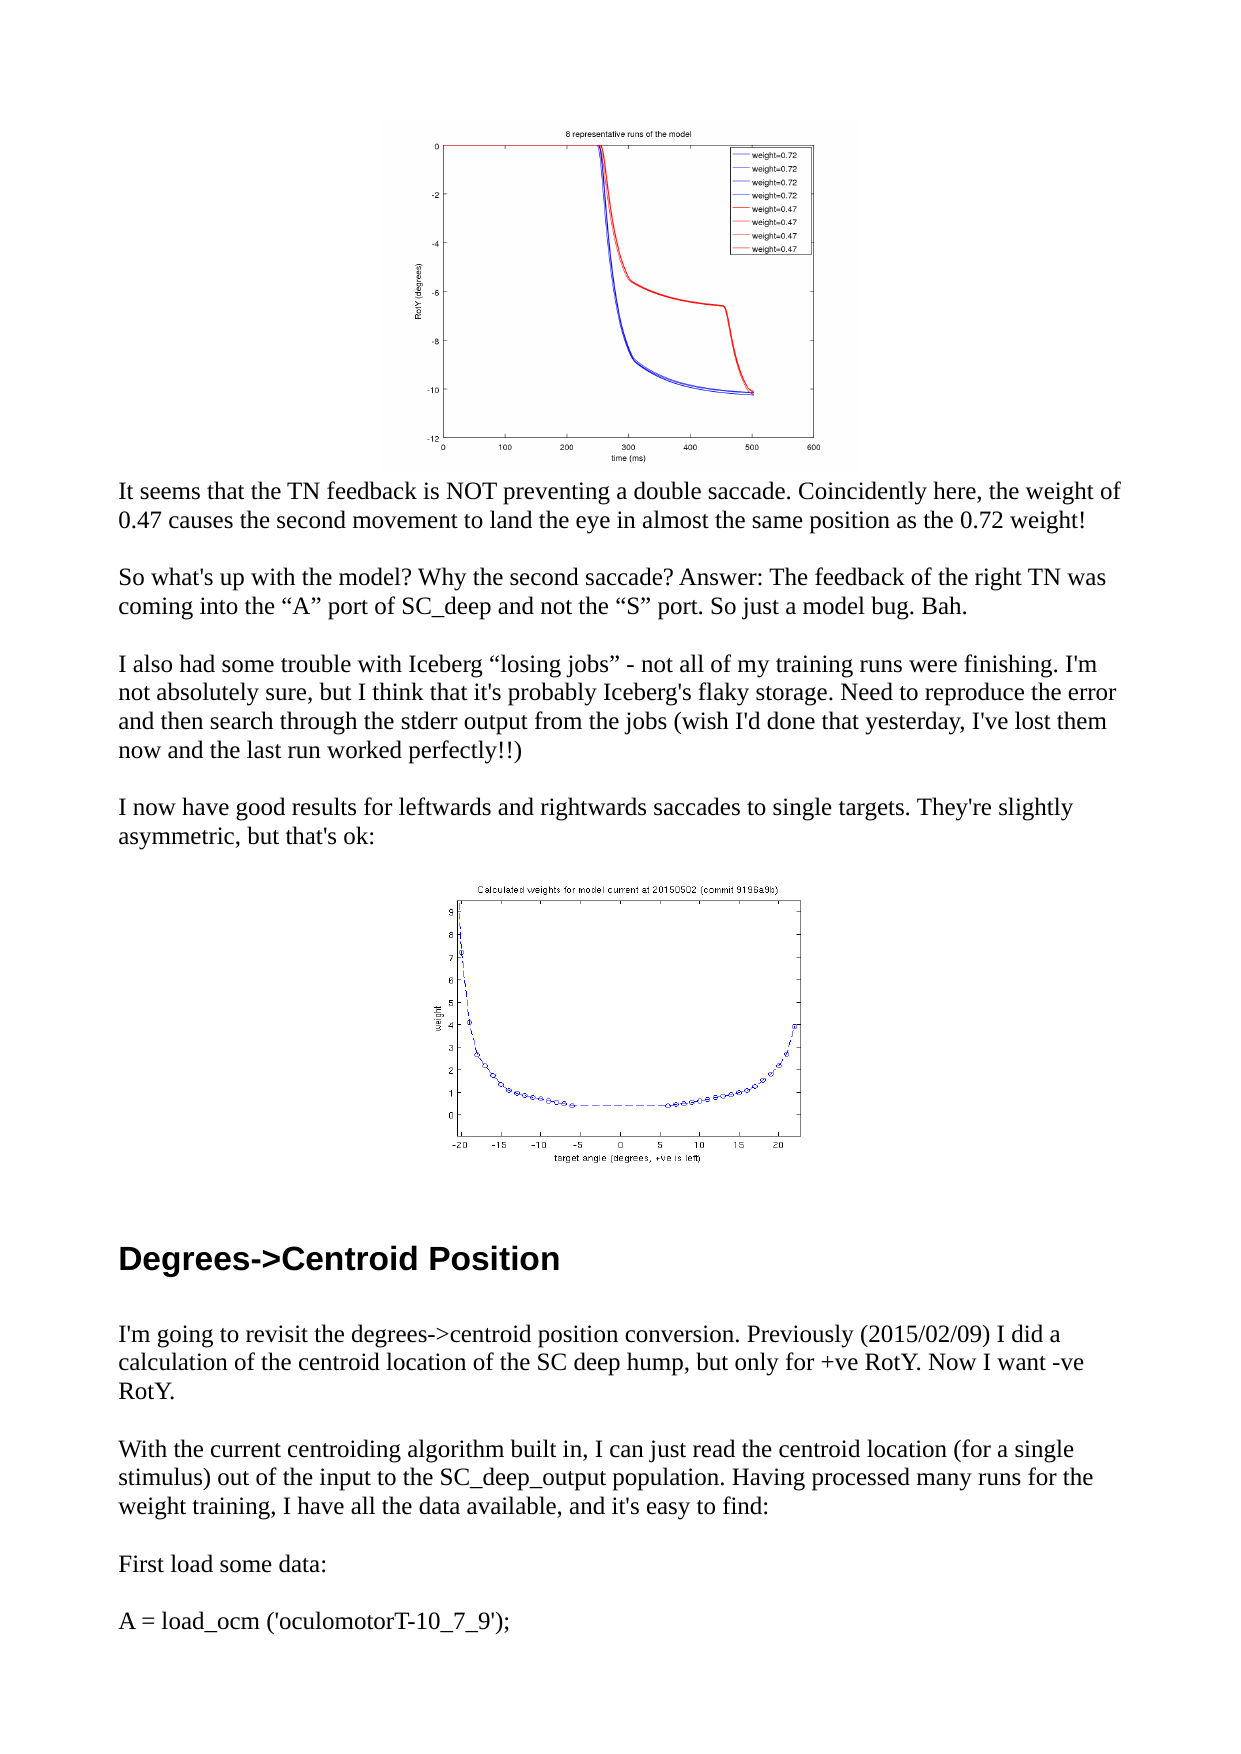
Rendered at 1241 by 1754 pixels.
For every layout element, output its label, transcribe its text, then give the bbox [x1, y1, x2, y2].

text I'm going to revisit the degrees->centroid position conversion. Previously (2015/02/09) I did a calculation of the centroid location of the SC deep hump, but only for +ve RotY. Now I want -ve RotY. [118, 1319, 1122, 1405]
text First load some data: [118, 1549, 1122, 1577]
picture [381, 118, 859, 477]
text With the current centroiding algorithm built in, I can just read the centroid location (for a single stimulus) out of the input to the SC_deep_output population. Having processed many runs for the weight training, I have all the data available, and it's easy to find: [118, 1434, 1122, 1520]
picture [399, 878, 842, 1167]
text A = load_ocm ('oculomotorT-10_7_9'); [118, 1606, 1122, 1635]
text I also had some trouble with Iceberg “losing jobs” - not all of my training runs were finishing. I'm not absolutely sure, but I think that it's probably Iceberg's flaky storage. Need to reproduce the error and then search through the stderr output from the jobs (wish I'd done that yesterday, I've lost them now and the last run worked perfectly!!) [118, 649, 1122, 764]
subtitle Degrees->Centroid Position [118, 1239, 1122, 1277]
text It seems that the TN feedback is NOT preventing a double saccade. Coincidently here, the weight of 0.47 causes the second movement to land the eye in almost the same position as the 0.72 weight! [118, 118, 1122, 534]
text I now have good results for leftwards and rightwards saccades to single targets. They're slightly asymmetric, but that's ok: [118, 792, 1122, 850]
text So what's up with the model? Why the second saccade? Answer: The feedback of the right TN was coming into the “A” port of SC_deep and not the “S” port. So just a model bug. Bah. [118, 562, 1122, 620]
